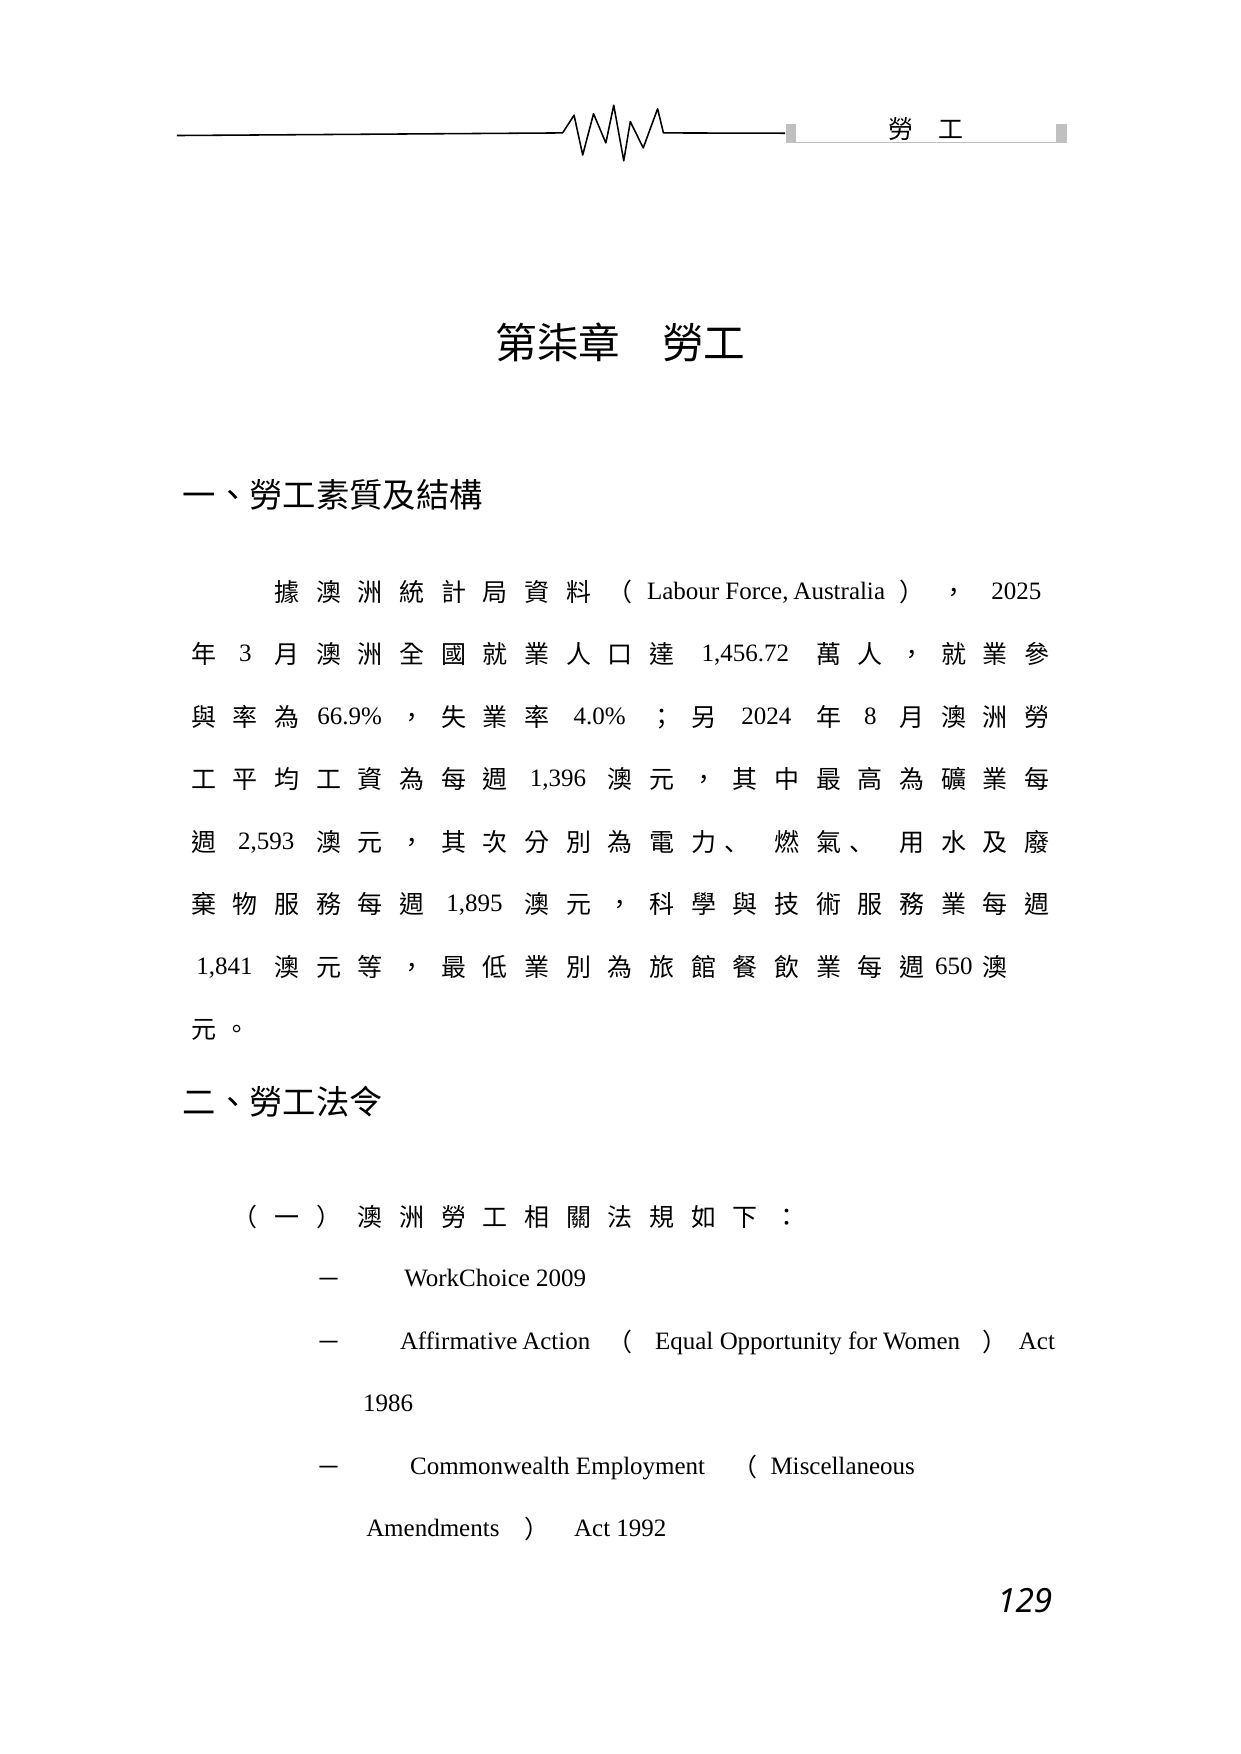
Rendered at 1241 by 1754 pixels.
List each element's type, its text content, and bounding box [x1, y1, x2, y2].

text － Commonwealth Employment（Miscellaneous Amendments）Act 1992 [281, 1424, 1058, 1549]
text 二、勞工法令 [183, 1076, 1058, 1124]
text － Affirmative Action（Equal Opportunity for Women）Act 1986 [281, 1299, 1058, 1424]
text 據澳洲統計局資料（Labour Force, Australia），2025年3月澳洲全國就業人口達1,456.72萬人，就業參與率為66.9%，失業率4.0%；另2024年8月澳洲勞工平均工資為每週1,396澳元，其中最高為礦業每週2,593澳元，其次分別為電力、燃氣、用水及廢棄物服務每週1,895澳元，科學與技術服務業每週1,841澳元等，最低業別為旅館餐飲業每週650澳元。 [183, 549, 1058, 1049]
text 一、勞工素質及結構 [183, 468, 1058, 517]
text 第柒章 勞工 [183, 299, 1058, 361]
text （一）澳洲勞工相關法規如下： [207, 1174, 1058, 1236]
text － WorkChoice 2009 [281, 1236, 1058, 1299]
